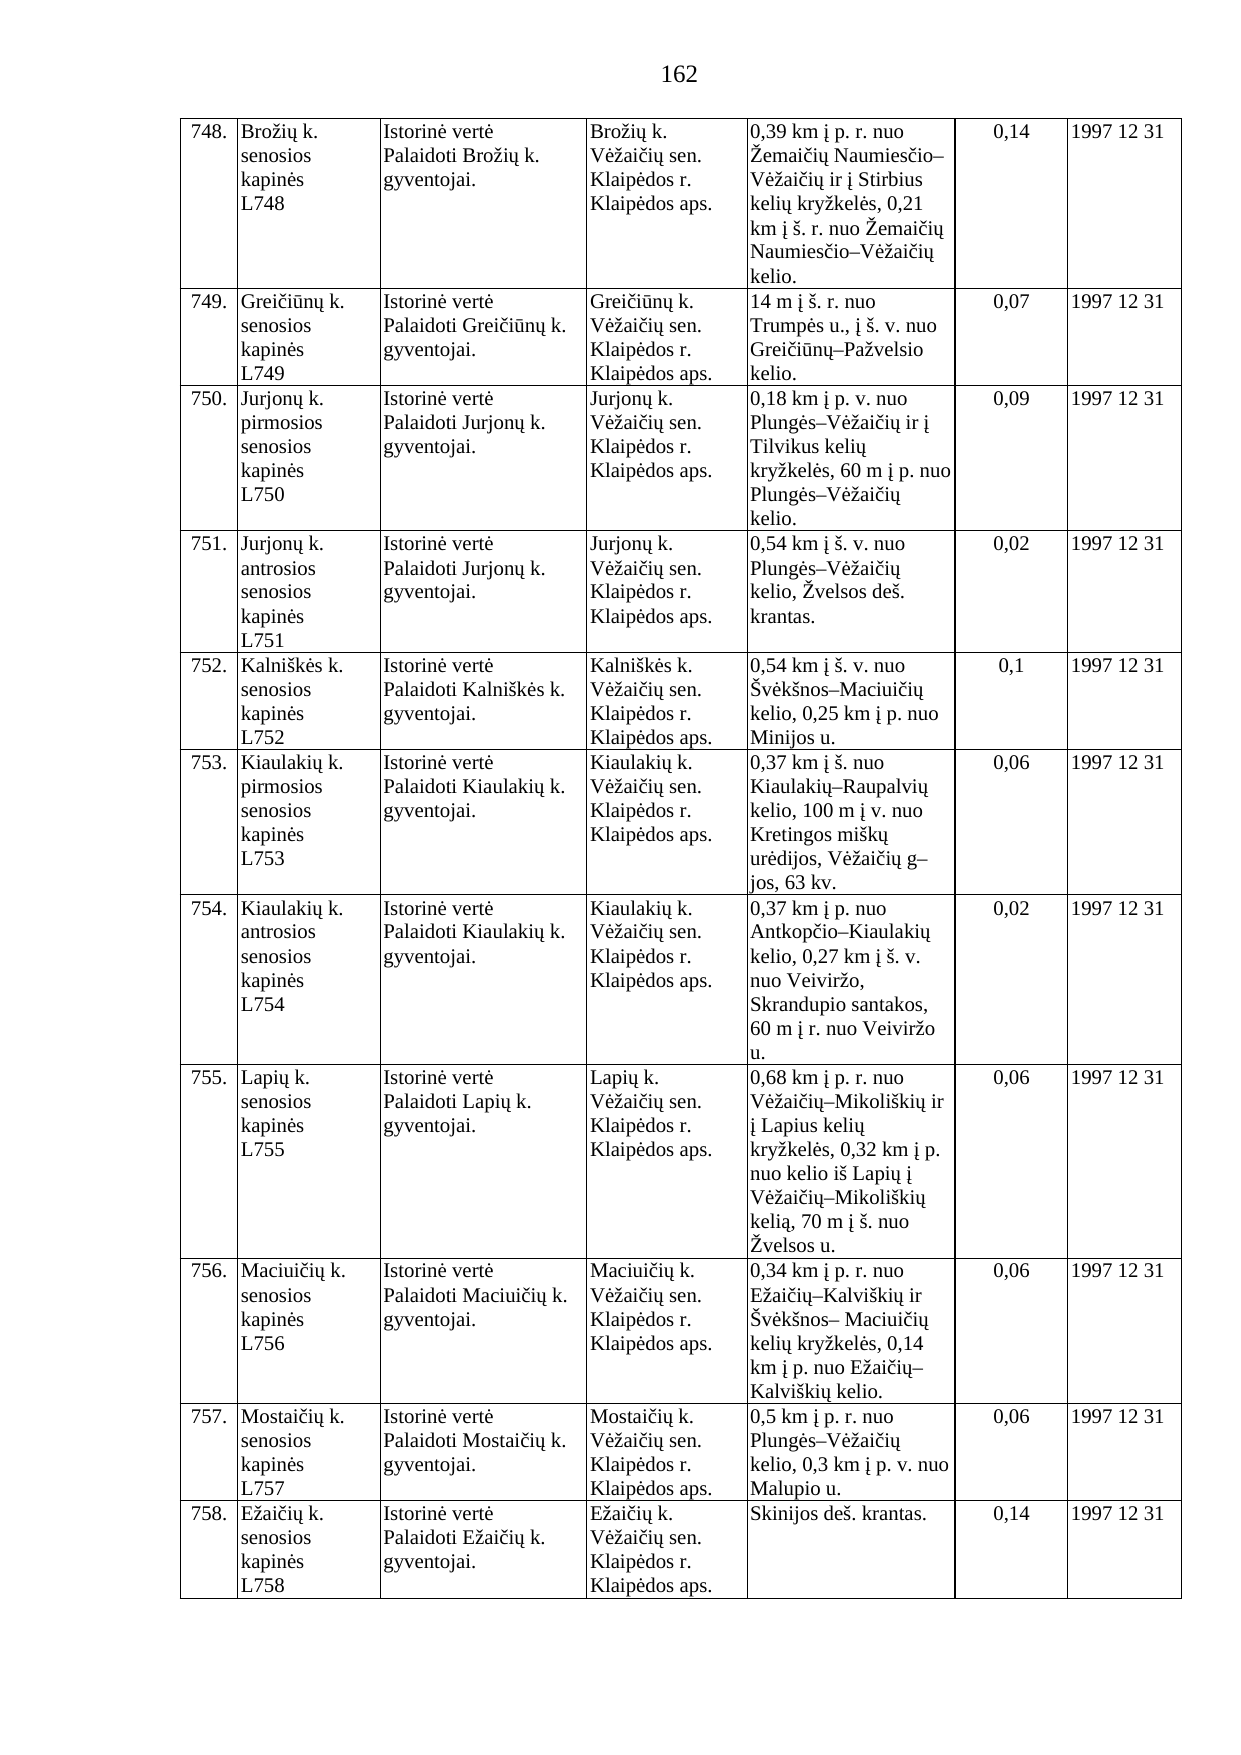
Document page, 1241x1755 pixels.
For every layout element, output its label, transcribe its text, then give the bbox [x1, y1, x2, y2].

table_cell 1997 12 31 [1068, 119, 1181, 288]
table_cell Istorinė vertė Palaidoti Kiaulakių k. gyventojai. [381, 895, 586, 1064]
table_cell 0,06 [956, 750, 1067, 894]
table_cell Istorinė vertė Palaidoti Maciuičių k. gyventojai. [381, 1259, 586, 1403]
table_cell Istorinė vertė Palaidoti Greičiūnų k. gyventojai. [381, 289, 586, 385]
table_cell 0,68 km į p. r. nuo Vėžaičių–Mikoliškių ir į Lapius kelių kryžkelės, 0,32 km į p. nuo kelio iš Lapių į Vėžaičių–Mikoliškių kelią, 70 m į š. nuo Žvelsos u. [748, 1065, 954, 1257]
table_cell 0,5 km į p. r. nuo Plungės–Vėžaičių kelio, 0,3 km į p. v. nuo Malupio u. [748, 1404, 954, 1500]
table_cell Greičiūnų k. Vėžaičių sen. Klaipėdos r. Klaipėdos aps. [587, 289, 747, 385]
table_cell 758. [181, 1501, 237, 1597]
table_cell 1997 12 31 [1068, 289, 1181, 385]
table_cell 757. [181, 1404, 237, 1500]
table_cell 0,39 km į p. r. nuo Žemaičių Naumiesčio–Vėžaičių ir į Stirbius kelių kryžkelės, 0,21 km į š. r. nuo Žemaičių Naumiesčio–Vėžaičių kelio. [748, 119, 954, 288]
table_cell 756. [181, 1259, 237, 1403]
table_cell 1997 12 31 [1068, 895, 1181, 1064]
table_cell Istorinė vertė Palaidoti Ežaičių k. gyventojai. [381, 1501, 586, 1597]
table_cell 754. [181, 895, 237, 1064]
table_cell Ežaičių k. Vėžaičių sen. Klaipėdos r. Klaipėdos aps. [587, 1501, 747, 1597]
table_cell Brožių k. Vėžaičių sen. Klaipėdos r. Klaipėdos aps. [587, 119, 747, 288]
table_cell Kiaulakių k. antrosios senosios kapinės L754 [238, 895, 380, 1064]
table_cell Istorinė vertė Palaidoti Brožių k. gyventojai. [381, 119, 586, 288]
table_cell 0,14 [956, 1501, 1067, 1597]
table_cell Jurjonų k. Vėžaičių sen. Klaipėdos r. Klaipėdos aps. [587, 386, 747, 530]
table_cell 0,06 [956, 1065, 1067, 1257]
table_cell 0,06 [956, 1259, 1067, 1403]
table_cell Lapių k. senosios kapinės L755 [238, 1065, 380, 1257]
table_cell 753. [181, 750, 237, 894]
table_cell 14 m į š. r. nuo Trumpės u., į š. v. nuo Greičiūnų–Pažvelsio kelio. [748, 289, 954, 385]
table_cell Kiaulakių k. Vėžaičių sen. Klaipėdos r. Klaipėdos aps. [587, 750, 747, 894]
table_cell 0,14 [956, 119, 1067, 288]
table_cell 0,02 [956, 531, 1067, 652]
table_cell 1997 12 31 [1068, 531, 1181, 652]
table_cell 755. [181, 1065, 237, 1257]
table_cell Maciuičių k. Vėžaičių sen. Klaipėdos r. Klaipėdos aps. [587, 1259, 747, 1403]
table_cell 0,18 km į p. v. nuo Plungės–Vėžaičių ir į Tilvikus kelių kryžkelės, 60 m į p. nuo Plungės–Vėžaičių kelio. [748, 386, 954, 530]
table_cell 1997 12 31 [1068, 750, 1181, 894]
table_cell Maciuičių k. senosios kapinės L756 [238, 1259, 380, 1403]
table_cell 0,1 [956, 653, 1067, 749]
table_cell Greičiūnų k. senosios kapinės L749 [238, 289, 380, 385]
table_cell Istorinė vertė Palaidoti Kalniškės k. gyventojai. [381, 653, 586, 749]
table_cell Mostaičių k. senosios kapinės L757 [238, 1404, 380, 1500]
table_cell 0,37 km į š. nuo Kiaulakių–Raupalvių kelio, 100 m į v. nuo Kretingos miškų urėdijos, Vėžaičių g–jos, 63 kv. [748, 750, 954, 894]
table_cell Skinijos deš. krantas. [748, 1501, 954, 1597]
table_cell 752. [181, 653, 237, 749]
table_cell 1997 12 31 [1068, 1404, 1181, 1500]
table_cell Jurjonų k. Vėžaičių sen. Klaipėdos r. Klaipėdos aps. [587, 531, 747, 652]
table_cell Istorinė vertė Palaidoti Kiaulakių k. gyventojai. [381, 750, 586, 894]
table_cell Kalniškės k. senosios kapinės L752 [238, 653, 380, 749]
table_cell Brožių k. senosios kapinės L748 [238, 119, 380, 288]
table_cell Mostaičių k. Vėžaičių sen. Klaipėdos r. Klaipėdos aps. [587, 1404, 747, 1500]
table_cell 1997 12 31 [1068, 1259, 1181, 1403]
table_cell Lapių k. Vėžaičių sen. Klaipėdos r. Klaipėdos aps. [587, 1065, 747, 1257]
table_cell Kiaulakių k. Vėžaičių sen. Klaipėdos r. Klaipėdos aps. [587, 895, 747, 1064]
table_cell Jurjonų k. pirmosios senosios kapinės L750 [238, 386, 380, 530]
table_cell Istorinė vertė Palaidoti Jurjonų k. gyventojai. [381, 531, 586, 652]
table_cell 0,09 [956, 386, 1067, 530]
table_cell Istorinė vertė Palaidoti Lapių k. gyventojai. [381, 1065, 586, 1257]
table_cell 1997 12 31 [1068, 386, 1181, 530]
table_cell Jurjonų k. antrosios senosios kapinės L751 [238, 531, 380, 652]
table_cell 0,54 km į š. v. nuo Švėkšnos–Maciuičių kelio, 0,25 km į p. nuo Minijos u. [748, 653, 954, 749]
table_cell Kalniškės k. Vėžaičių sen. Klaipėdos r. Klaipėdos aps. [587, 653, 747, 749]
table_cell Istorinė vertė Palaidoti Jurjonų k. gyventojai. [381, 386, 586, 530]
table_cell 1997 12 31 [1068, 1065, 1181, 1257]
table_cell 0,54 km į š. v. nuo Plungės–Vėžaičių kelio, Žvelsos deš. krantas. [748, 531, 954, 652]
table_cell Kiaulakių k. pirmosios senosios kapinės L753 [238, 750, 380, 894]
table_cell 748. [181, 119, 237, 288]
table_cell 0,02 [956, 895, 1067, 1064]
table_cell 751. [181, 531, 237, 652]
table_cell 750. [181, 386, 237, 530]
table_cell 0,06 [956, 1404, 1067, 1500]
table_cell 0,34 km į p. r. nuo Ežaičių–Kalviškių ir Švėkšnos– Maciuičių kelių kryžkelės, 0,14 km į p. nuo Ežaičių–Kalviškių kelio. [748, 1259, 954, 1403]
table_cell 0,07 [956, 289, 1067, 385]
table_cell Ežaičių k. senosios kapinės L758 [238, 1501, 380, 1597]
table_cell 749. [181, 289, 237, 385]
table_cell Istorinė vertė Palaidoti Mostaičių k. gyventojai. [381, 1404, 586, 1500]
table_cell 1997 12 31 [1068, 653, 1181, 749]
table_cell 1997 12 31 [1068, 1501, 1181, 1597]
table_cell 0,37 km į p. nuo Antkopčio–Kiaulakių kelio, 0,27 km į š. v. nuo Veiviržo, Skrandupio santakos, 60 m į r. nuo Veiviržo u. [748, 895, 954, 1064]
